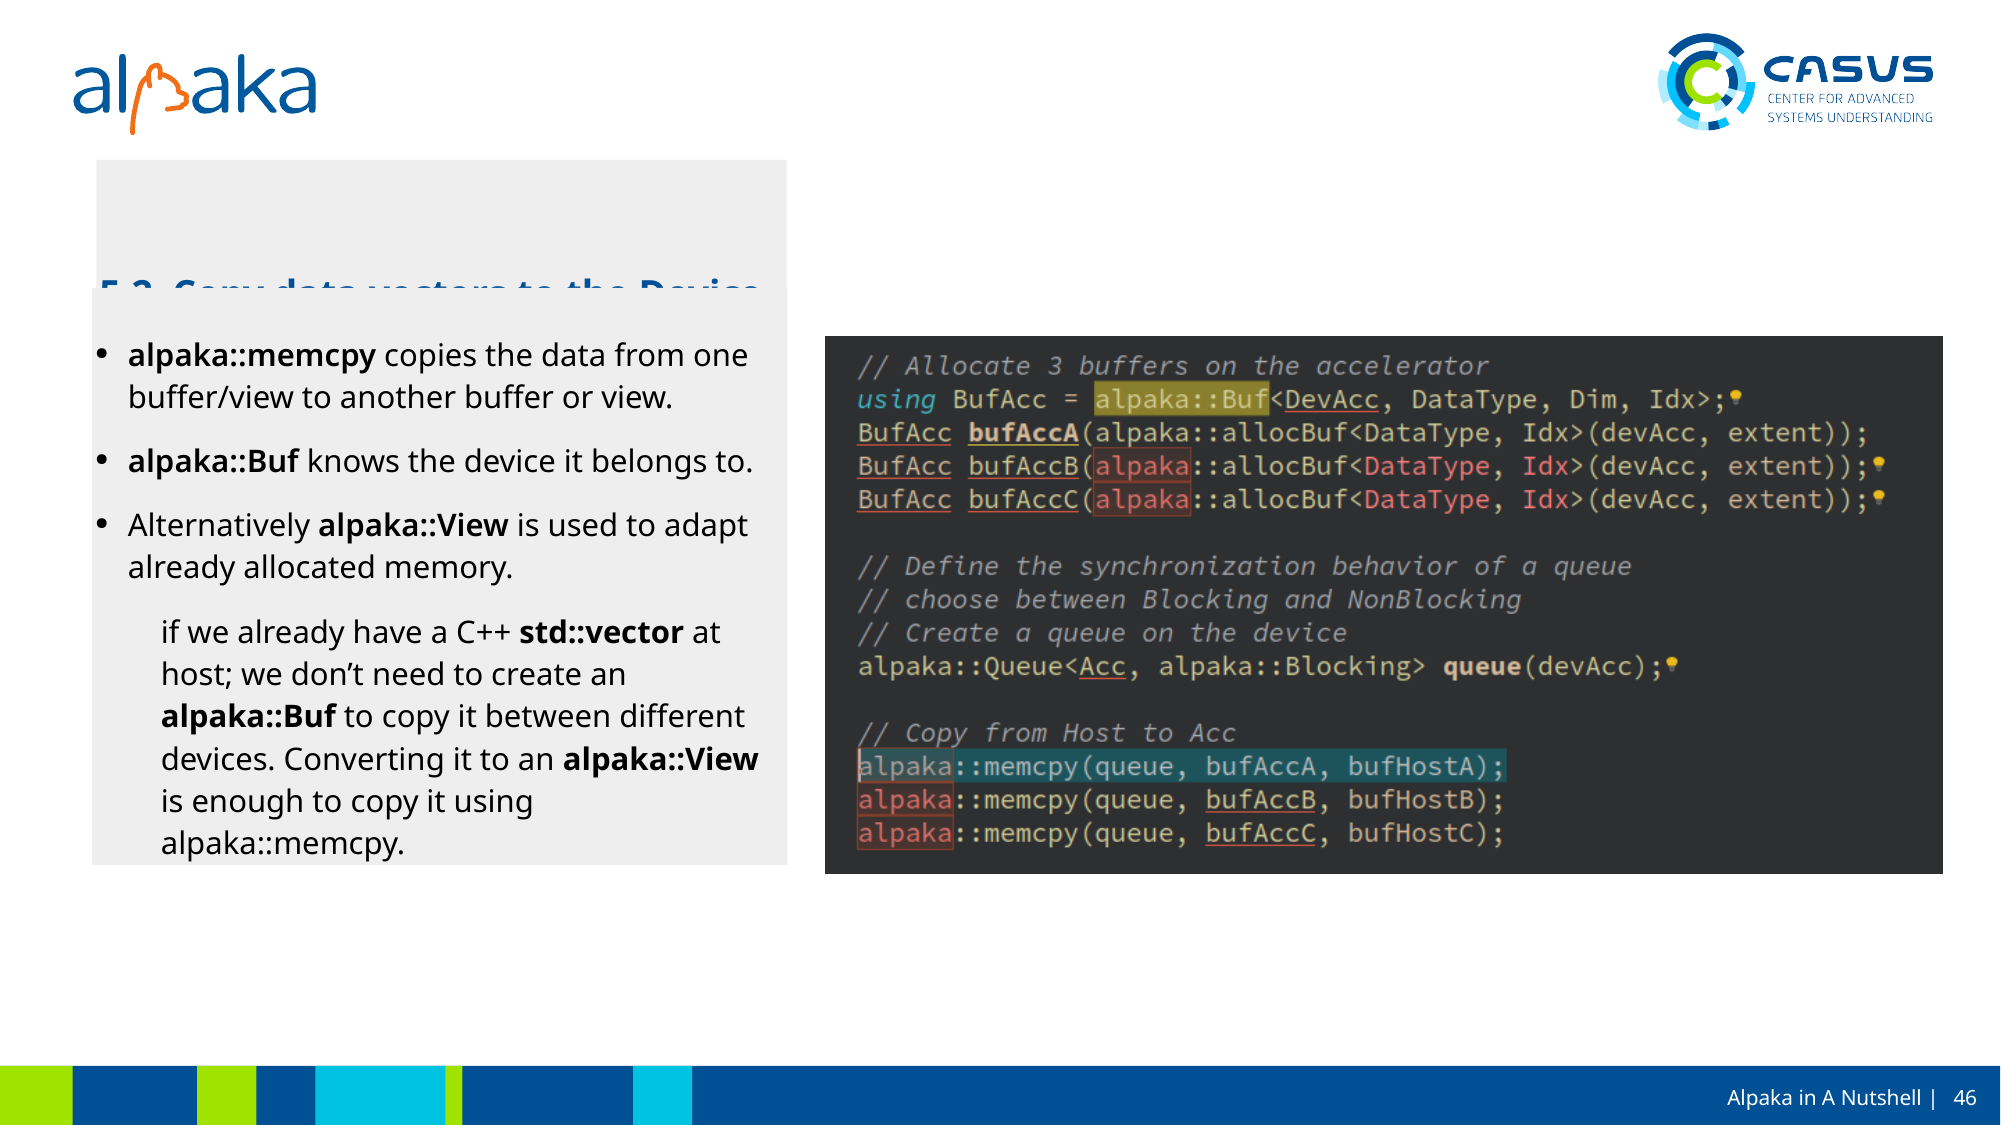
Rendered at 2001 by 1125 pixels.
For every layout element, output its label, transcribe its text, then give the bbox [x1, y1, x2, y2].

list alpaka::memcpy copies the data from one buffer/view to another buffer or view. alpaka::Buf knows the device it belongs to. Alternatively alpaka::View is used to adapt already allocated memory. if we already have a C++ std::vector at host; we don’t need to create an alpaka::Buf to copy it between different devices. Converting it to an alpaka::View is enough to copy it using alpaka::memcpy. [92, 287, 788, 865]
picture [72, 53, 317, 136]
list 5.2 Copy data vectors to the Device [96, 159, 787, 287]
picture [1658, 33, 1933, 131]
picture [825, 336, 1943, 875]
